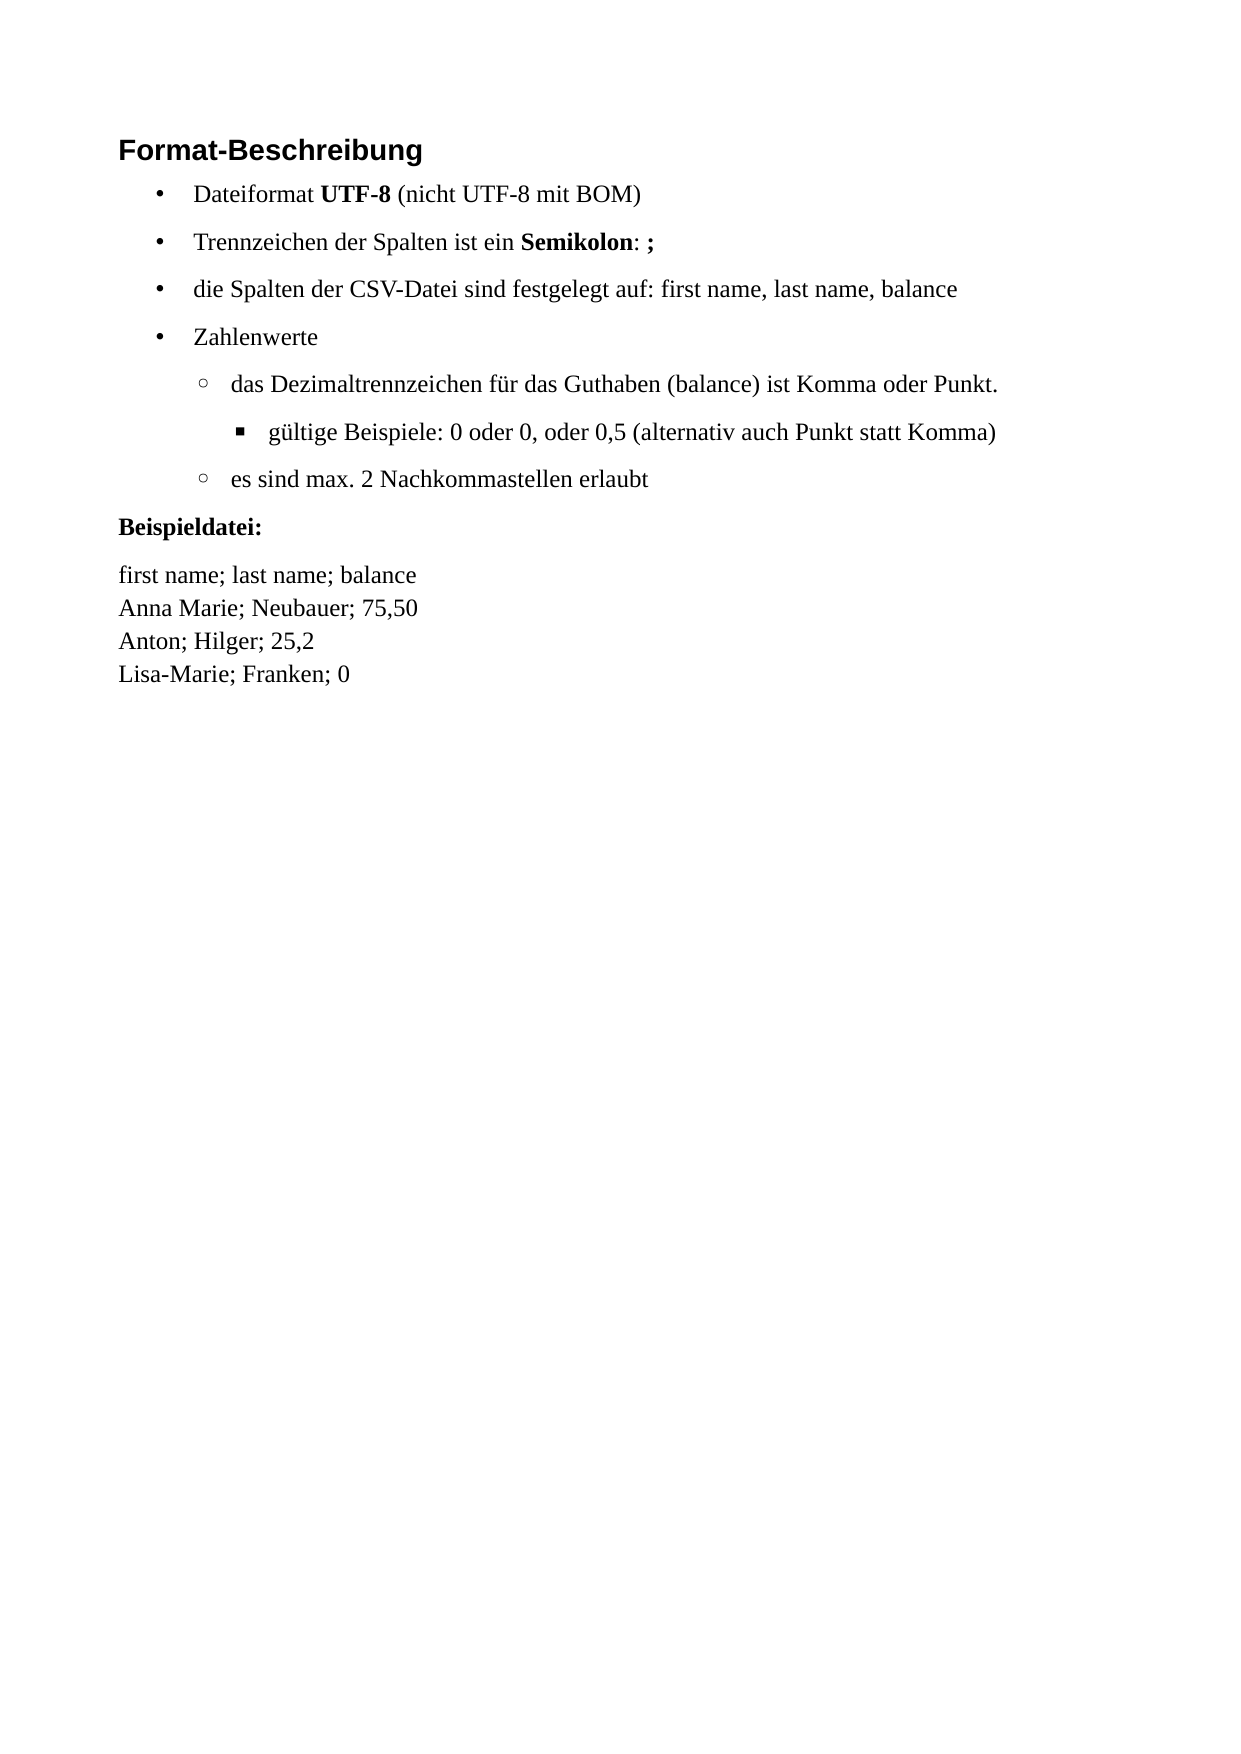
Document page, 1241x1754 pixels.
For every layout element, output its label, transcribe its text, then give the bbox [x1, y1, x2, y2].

subtitle Format-Beschreibung [118, 133, 1122, 166]
list Trennzeichen der Spalten ist ein Semikolon: ; [156, 227, 1122, 255]
text first name; last name; balance Anna Marie; Neubauer; 75,50 Anton; Hilger; 25,2 Lisa-Marie; Franken; 0 [118, 560, 1122, 688]
list Zahlenwerte [156, 322, 1122, 351]
list die Spalten der CSV-Datei sind festgelegt auf: first name, last name, balance [156, 274, 1122, 303]
list gültige Beispiele: 0 oder 0, oder 0,5 (alternativ auch Punkt statt Komma) [231, 417, 1122, 446]
list es sind max. 2 Nachkommastellen erlaubt [193, 464, 1122, 493]
list Dateiformat UTF-8 (nicht UTF-8 mit BOM) [156, 179, 1122, 208]
list das Dezimaltrennzeichen für das Guthaben (balance) ist Komma oder Punkt. [193, 369, 1122, 398]
text Beispieldatei: [118, 512, 1122, 541]
